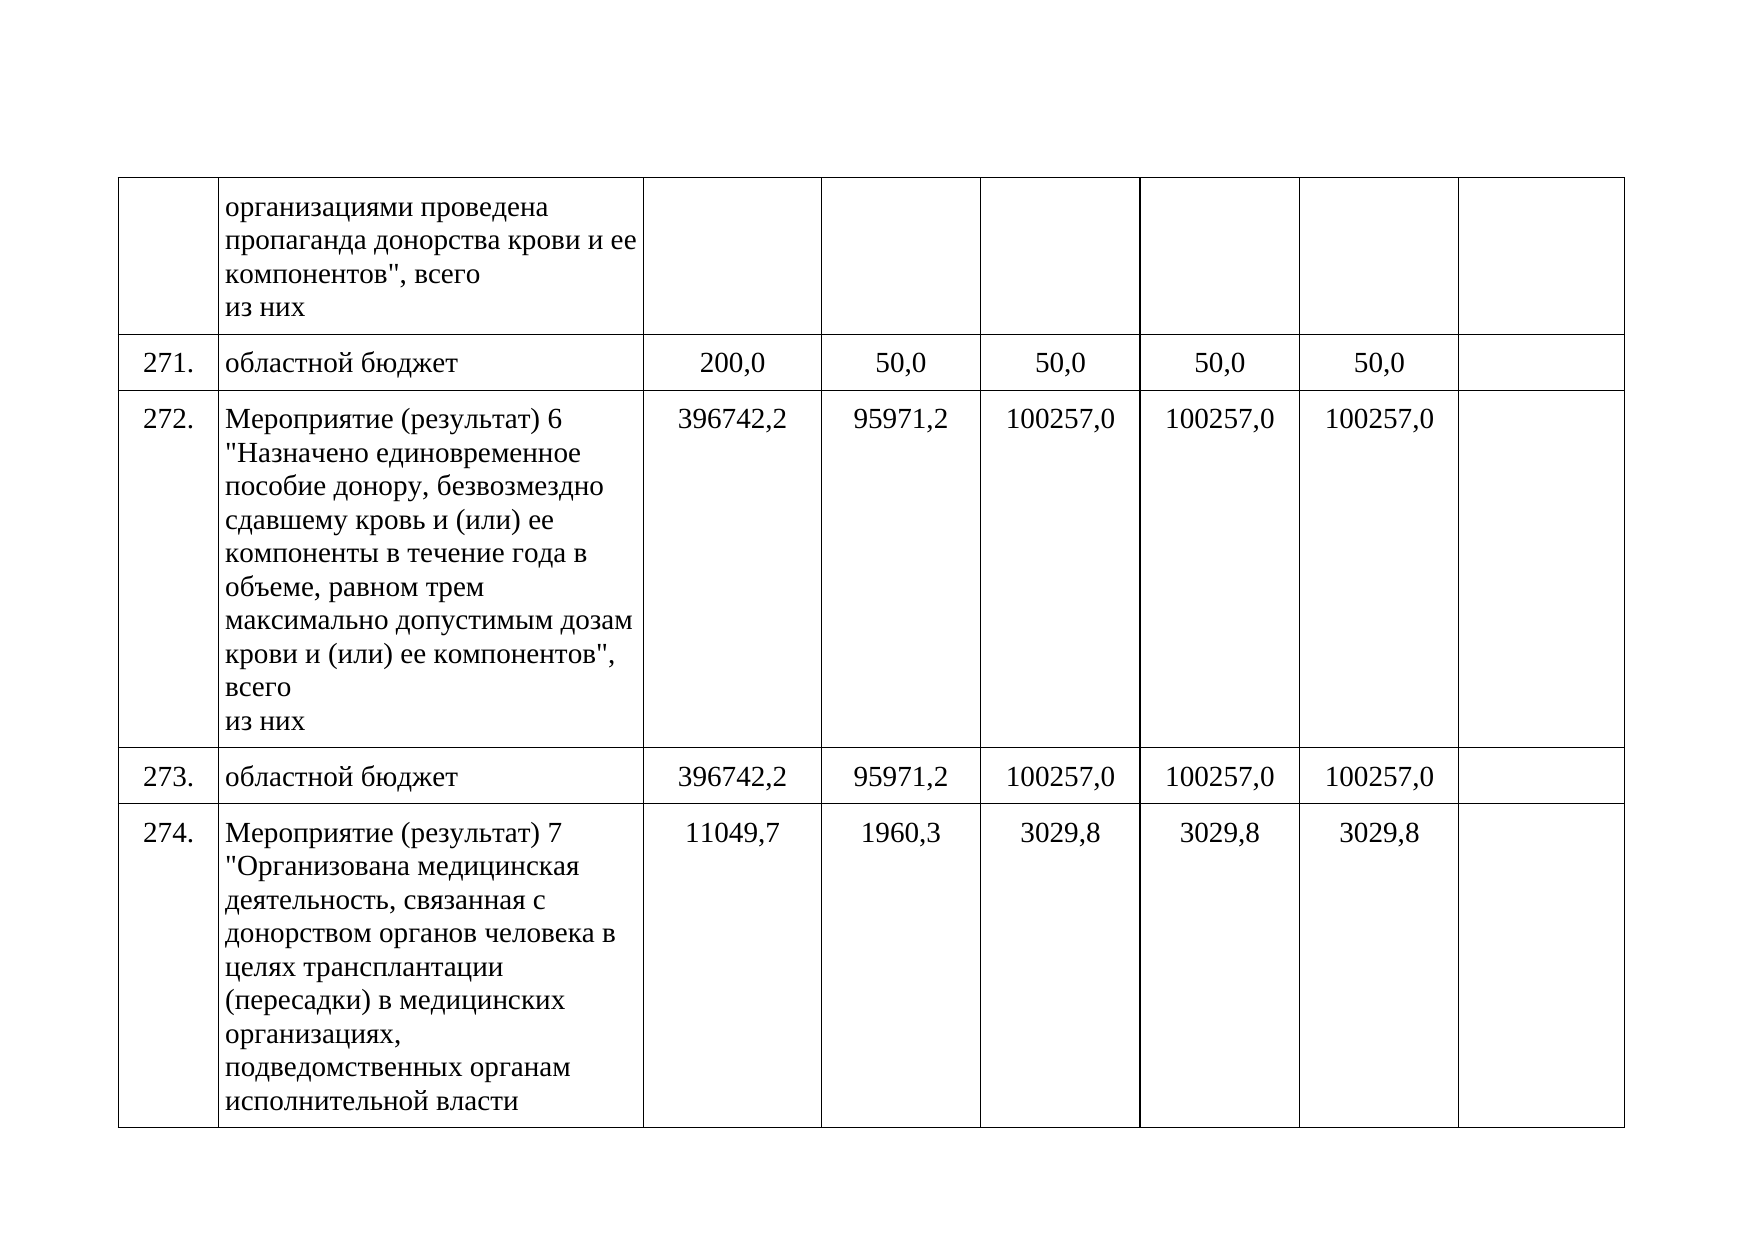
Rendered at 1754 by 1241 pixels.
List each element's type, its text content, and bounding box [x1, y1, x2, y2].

table_cell 50,0 [981, 335, 1139, 389]
table_cell 396742,2 [644, 391, 821, 747]
table_cell 100257,0 [981, 748, 1139, 803]
table_cell [1459, 804, 1624, 1127]
table_cell 100257,0 [1300, 748, 1458, 803]
table_cell [822, 178, 980, 334]
table_cell 50,0 [1141, 335, 1299, 389]
table_cell [1459, 335, 1624, 389]
table_cell 396742,2 [644, 748, 821, 803]
table_cell [119, 178, 218, 334]
table_cell 3029,8 [1141, 804, 1299, 1127]
table_cell [1459, 178, 1624, 334]
table_cell Мероприятие (результат) 6 "Назначено единовременное пособие донору, безвозмездно сдавшему кровь и (или) ее компоненты в течение года в объеме, равном трем максимально допустимым дозам крови и (или) ее компонентов", всего из них [219, 391, 643, 747]
table_cell 100257,0 [1141, 748, 1299, 803]
table_cell областной бюджет [219, 748, 643, 803]
table_cell 274. [119, 804, 218, 1127]
table_cell [1141, 178, 1299, 334]
table_cell 200,0 [644, 335, 821, 389]
table_cell областной бюджет [219, 335, 643, 389]
table_cell 95971,2 [822, 748, 980, 803]
table_cell 50,0 [1300, 335, 1458, 389]
table_cell [1300, 178, 1458, 334]
table_cell 3029,8 [981, 804, 1139, 1127]
table_cell организациями проведена пропаганда донорства крови и ее компонентов", всего из них [219, 178, 643, 334]
table_cell 50,0 [822, 335, 980, 389]
table_cell 95971,2 [822, 391, 980, 747]
table_cell 11049,7 [644, 804, 821, 1127]
table_cell 3029,8 [1300, 804, 1458, 1127]
table_cell 100257,0 [981, 391, 1139, 747]
table_cell 272. [119, 391, 218, 747]
table_cell [1459, 391, 1624, 747]
table_cell 273. [119, 748, 218, 803]
table_cell 271. [119, 335, 218, 389]
table_cell 100257,0 [1300, 391, 1458, 747]
table_cell 100257,0 [1141, 391, 1299, 747]
table_cell [644, 178, 821, 334]
table_cell [981, 178, 1139, 334]
table_cell [1459, 748, 1624, 803]
table_cell Мероприятие (результат) 7 "Организована медицинская деятельность, связанная с донорством органов человека в целях трансплантации (пересадки) в медицинских организациях, подведомственных органам исполнительной власти [219, 804, 643, 1127]
table_cell 1960,3 [822, 804, 980, 1127]
